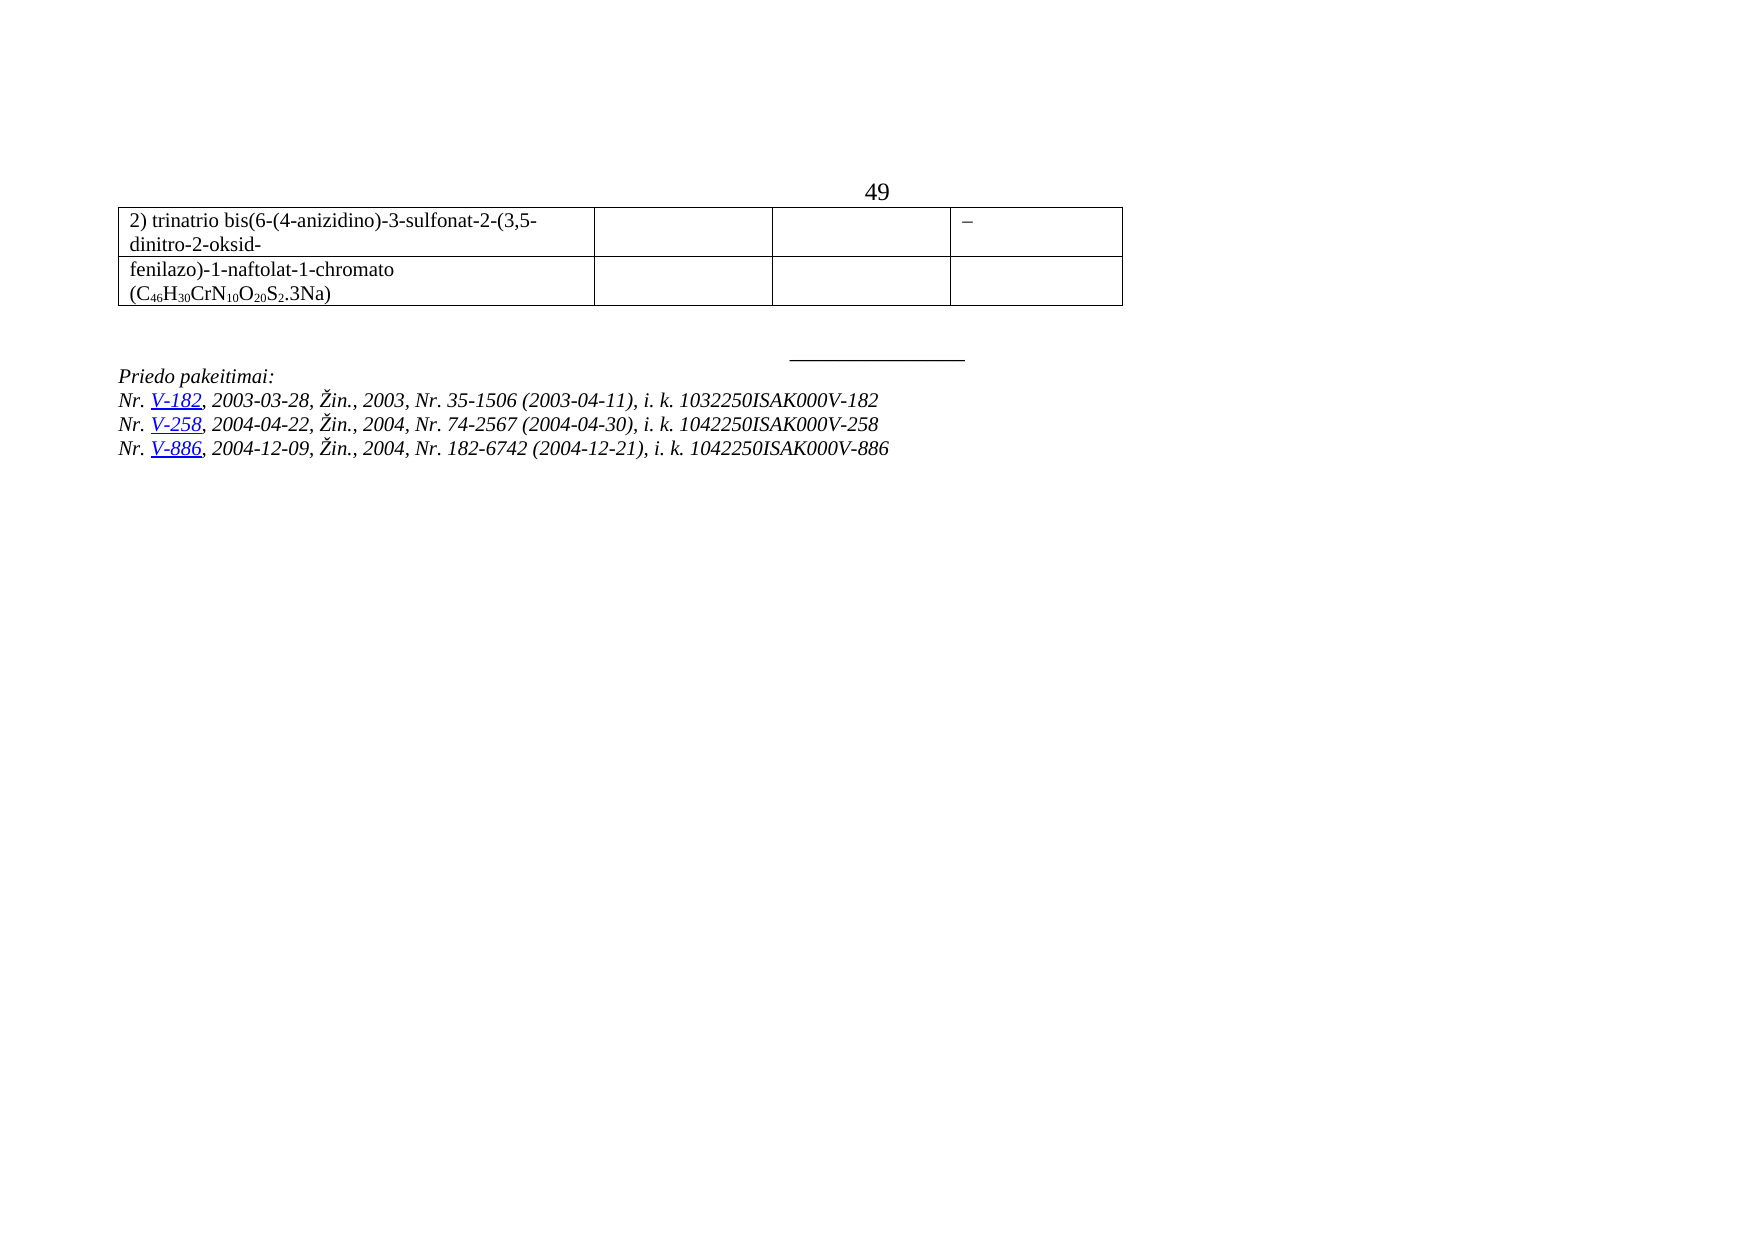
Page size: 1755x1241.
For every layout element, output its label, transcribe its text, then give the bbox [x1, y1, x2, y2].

table_cell [951, 257, 1122, 305]
text ______________ [118, 335, 1636, 363]
text Nr. V-182, 2003-03-28, Žin., 2003, Nr. 35-1506 (2003-04-11), i. k. 1032250ISAK000V-182 [118, 388, 1636, 412]
table_cell [595, 257, 772, 305]
table_cell [773, 208, 950, 256]
table_cell – [951, 208, 1122, 256]
table_cell [595, 208, 772, 256]
text Nr. V-886, 2004-12-09, Žin., 2004, Nr. 182-6742 (2004-12-21), i. k. 1042250ISAK000V-886 [118, 436, 1636, 460]
text Priedo pakeitimai: [118, 363, 1636, 388]
table_cell fenilazo)-1-naftolat-1-chromato (C46H30CrN10O20S2.3Na) [119, 257, 594, 305]
table_cell 2) trinatrio bis(6-(4-anizidino)-3-sulfonat-2-(3,5-dinitro-2-oksid- [119, 208, 594, 256]
text Nr. V-258, 2004-04-22, Žin., 2004, Nr. 74-2567 (2004-04-30), i. k. 1042250ISAK000V-258 [118, 412, 1636, 436]
table_cell [773, 257, 950, 305]
